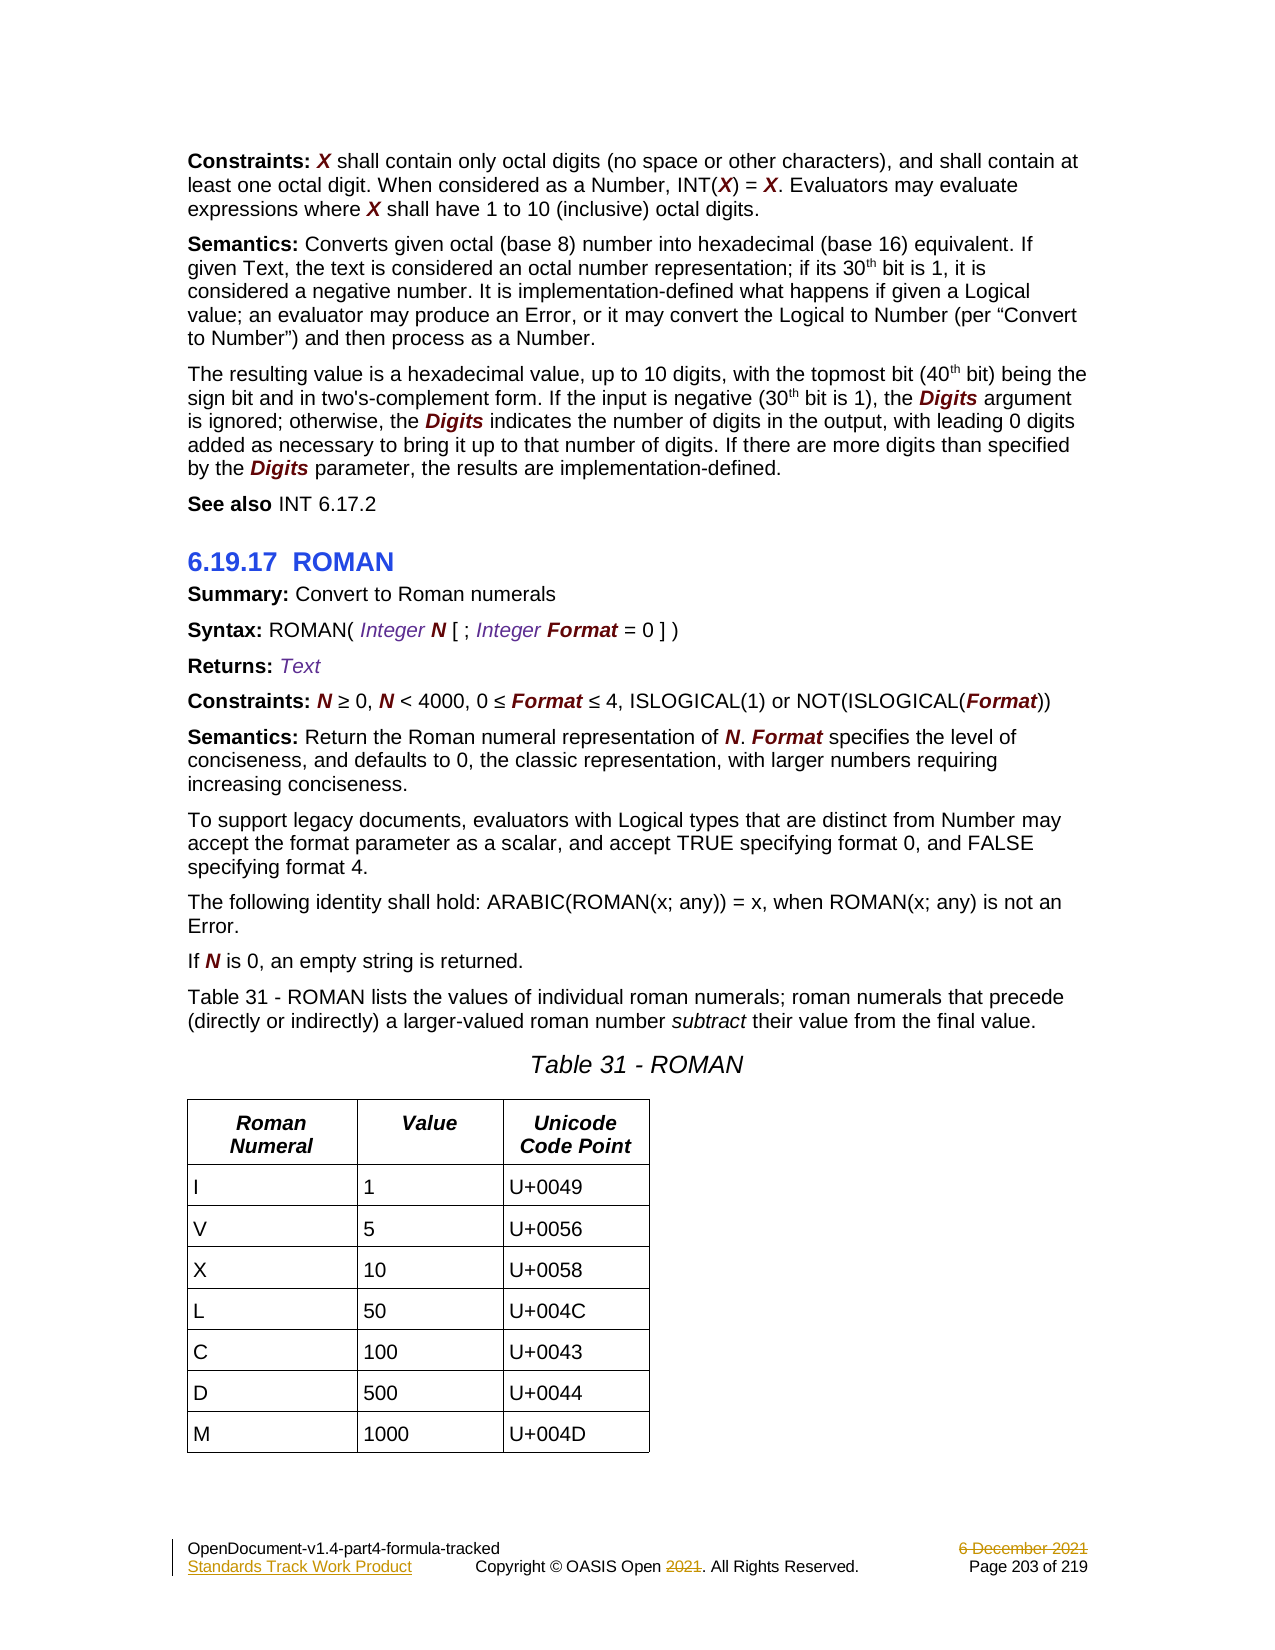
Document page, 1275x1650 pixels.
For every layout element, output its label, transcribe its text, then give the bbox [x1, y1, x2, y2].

text Summary: Convert to Roman numerals [187, 583, 1088, 606]
text Syntax: ROMAN( Integer N [ ; Integer Format = 0 ] ) [187, 618, 1088, 642]
text Returns: Text [187, 654, 1088, 678]
text Semantics: Converts given octal (base 8) number into hexadecimal (base 16) equivalent. If given Text, the text is considered an octal number representation; if its 30th bit is 1, it is considered a negative number. It is implementation-defined what happens if given a Logical value; an evaluator may produce an Error, or it may convert the Logical to Number (per “Convert to Number”) and then process as a Number. [187, 233, 1088, 350]
table_header Roman Numeral [188, 1100, 357, 1164]
subtitle ROMAN [187, 547, 1088, 577]
table_cell U+004D [504, 1412, 649, 1452]
text Table 31 - ROMAN lists the values of individual roman numerals; roman numerals that precede (directly or indirectly) a larger-valued roman number subtract their value from the final value. [187, 986, 1088, 1033]
table_cell V [188, 1206, 357, 1246]
text See also INT 6.17.2 [187, 492, 1088, 516]
table_cell L [188, 1289, 357, 1328]
table_cell 500 [358, 1371, 503, 1411]
table_header Value [358, 1100, 503, 1164]
table_cell U+0058 [504, 1247, 649, 1287]
table_cell U+0056 [504, 1206, 649, 1246]
table_cell 50 [358, 1289, 503, 1328]
text Table 31 - ROMAN [187, 1051, 1088, 1079]
table_cell M [188, 1412, 357, 1452]
text To support legacy documents, evaluators with Logical types that are distinct from Number may accept the format parameter as a scalar, and accept TRUE specifying format 0, and FALSE specifying format 4. [187, 808, 1088, 879]
table_cell U+0043 [504, 1330, 649, 1370]
text The following identity shall hold: ARABIC(ROMAN(x; any)) = x, when ROMAN(x; any) is not an Error. [187, 891, 1088, 938]
text Semantics: Return the Roman numeral representation of N. Format specifies the level of conciseness, and defaults to 0, the classic representation, with larger numbers requiring increasing conciseness. [187, 725, 1088, 796]
table_cell U+004C [504, 1289, 649, 1328]
table_cell 100 [358, 1330, 503, 1370]
table_cell 1000 [358, 1412, 503, 1452]
text Constraints: X shall contain only octal digits (no space or other characters), and shall contain at least one octal digit. When considered as a Number, INT(X) = X. Evaluators may evaluate expressions where X shall have 1 to 10 (inclusive) octal digits. [187, 150, 1088, 221]
table_cell D [188, 1371, 357, 1411]
table_cell 1 [358, 1165, 503, 1205]
text If N is 0, an empty string is returned. [187, 950, 1088, 973]
table_cell 10 [358, 1247, 503, 1287]
table_cell X [188, 1247, 357, 1287]
table_header Unicode Code Point [504, 1100, 649, 1164]
text Constraints: N ≥ 0, N < 4000, 0 ≤ Format ≤ 4, ISLOGICAL(1) or NOT(ISLOGICAL(Format)) [187, 690, 1088, 713]
table_cell U+0049 [504, 1165, 649, 1205]
table_cell 5 [358, 1206, 503, 1246]
table_cell C [188, 1330, 357, 1370]
table_cell U+0044 [504, 1371, 649, 1411]
table_cell I [188, 1165, 357, 1205]
text The resulting value is a hexadecimal value, up to 10 digits, with the topmost bit (40th bit) being the sign bit and in two's-complement form. If the input is negative (30th bit is 1), the Digits argument is ignored; otherwise, the Digits indicates the number of digits in the output, with leading 0 digits added as necessary to bring it up to that number of digits. If there are more digits than specified by the Digits parameter, the results are implementation-defined. [187, 362, 1088, 480]
